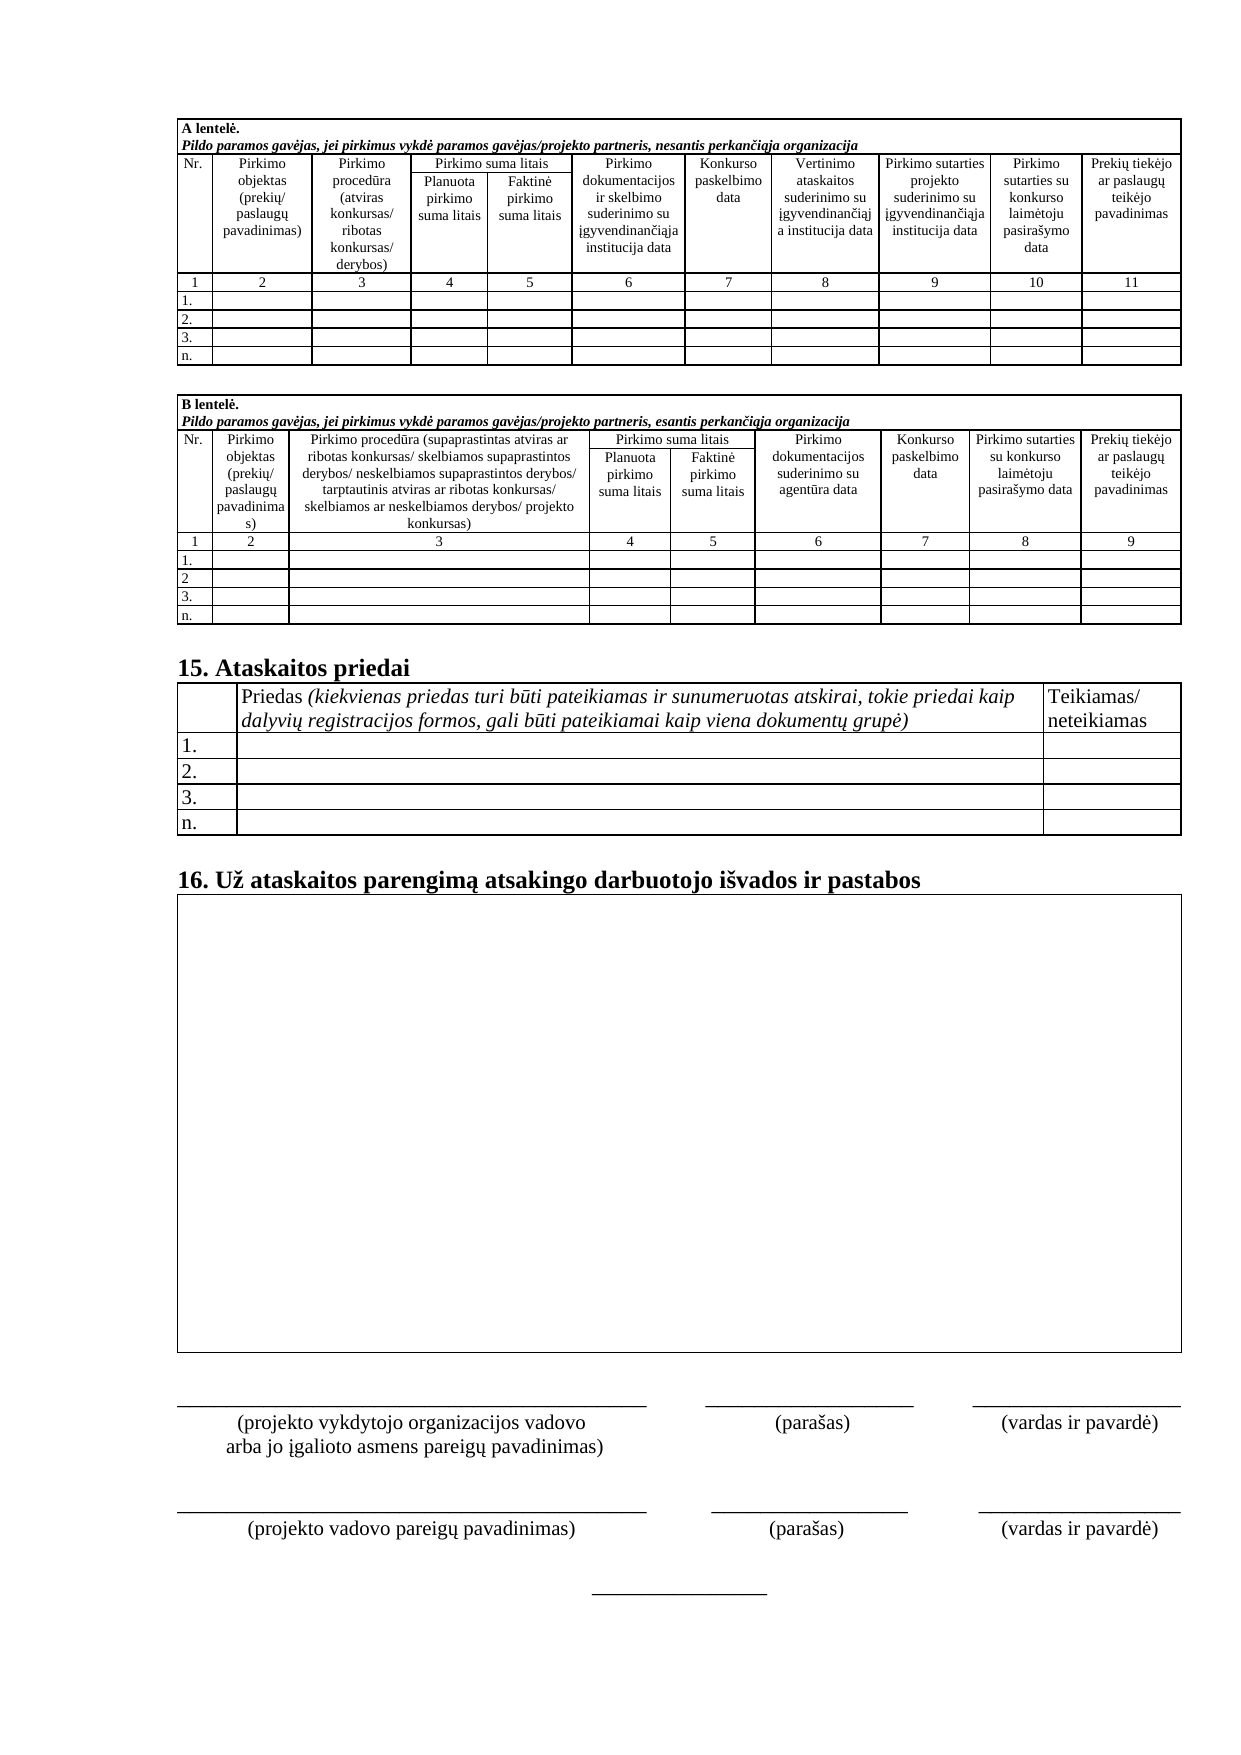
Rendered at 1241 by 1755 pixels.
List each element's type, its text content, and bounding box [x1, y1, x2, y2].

table_cell [767, 311, 771, 327]
table_cell Faktinė pirkimo suma litais [488, 173, 571, 272]
table_cell 3. [208, 588, 212, 605]
table_cell 1 [208, 274, 212, 291]
table_cell [488, 347, 492, 364]
table_cell Planuota pirkimo suma litais [590, 449, 670, 531]
table_cell [986, 347, 990, 364]
table_cell 4 [666, 533, 670, 550]
table_cell [874, 311, 878, 327]
table_cell [986, 329, 990, 346]
table_cell Pirkimo objektas (prekių/ paslaugų pavadinimas) [213, 155, 311, 272]
table_cell [1039, 810, 1043, 834]
table_cell [483, 292, 487, 309]
table_cell [772, 329, 776, 346]
table_cell [874, 329, 878, 346]
table_header [178, 895, 1181, 1352]
table_cell [1044, 759, 1048, 783]
table_cell 5 [671, 533, 675, 550]
table_cell Prekių tiekėjo ar paslaugų teikėjo pavadinimas [1082, 431, 1180, 531]
table_cell [970, 588, 974, 605]
table_cell [767, 329, 771, 346]
table_cell Konkurso paskelbimo data [882, 431, 969, 531]
text (projekto vadovo pareigų pavadinimas) (parašas) (vardas ir pavardė) [177, 1516, 1181, 1540]
table_cell 5 [488, 274, 492, 291]
table_cell 8 [970, 533, 974, 550]
table_cell [965, 570, 969, 586]
table_cell [1039, 785, 1043, 809]
table_cell [585, 551, 589, 568]
table_cell Pirkimo sutarties projekto suderinimo su įgyvendinančiąja institucija data [880, 155, 990, 272]
text ______________ [177, 1569, 1181, 1597]
table_cell [585, 570, 589, 586]
table_cell [965, 588, 969, 605]
table_cell [772, 292, 776, 309]
table_cell [767, 292, 771, 309]
table_cell 10 [991, 274, 995, 291]
table_cell Nr. [178, 431, 212, 531]
table_cell [874, 347, 878, 364]
table_cell [666, 551, 670, 568]
table_cell [1044, 733, 1048, 757]
table_cell [965, 551, 969, 568]
table_cell 2 [208, 570, 212, 586]
table_cell [1039, 759, 1043, 783]
table_cell n. [208, 347, 212, 364]
table_cell Prekių tiekėjo ar paslaugų teikėjo pavadinimas [1083, 155, 1180, 272]
table_cell [1044, 810, 1048, 834]
text (projekto vykdytojo organizacijos vadovo (parašas) (vardas ir pavardė) [177, 1410, 1181, 1434]
table_cell 9 [986, 274, 990, 291]
text 15. Ataskaitos priedai [177, 653, 1181, 682]
table_cell Planuota pirkimo suma litais [412, 173, 487, 272]
table_cell [488, 329, 492, 346]
table_cell 3. [208, 329, 212, 346]
table_cell [671, 588, 675, 605]
table_cell Pirkimo dokumentacijos ir skelbimo suderinimo su įgyvendinančiąja institucija data [573, 155, 684, 272]
text arba jo įgalioto asmens pareigų pavadinimas) [177, 1434, 1181, 1458]
table_cell [772, 311, 776, 327]
table_cell 7 [767, 274, 771, 291]
table_cell [970, 606, 974, 623]
table_cell [986, 311, 990, 327]
table_cell [488, 292, 492, 309]
table_cell [671, 551, 675, 568]
table_cell 1. [208, 292, 212, 309]
table_cell [585, 606, 589, 623]
table_cell [666, 570, 670, 586]
table_cell Pirkimo sutarties su konkurso laimėtoju pasirašymo data [991, 155, 1081, 272]
table_cell 8 [874, 274, 878, 291]
table_cell 3 [585, 533, 589, 550]
table_cell [970, 551, 974, 568]
table_cell [970, 570, 974, 586]
table_cell 7 [965, 533, 969, 550]
table_cell Konkurso paskelbimo data [686, 155, 771, 272]
table_cell [585, 588, 589, 605]
table_cell [483, 347, 487, 364]
table_cell [874, 292, 878, 309]
table_cell [965, 606, 969, 623]
table_cell [666, 588, 670, 605]
table_cell [991, 292, 995, 309]
table_cell 8 [772, 274, 776, 291]
table_cell Faktinė pirkimo suma litais [671, 449, 754, 531]
table_cell [483, 311, 487, 327]
table_cell [991, 311, 995, 327]
table_cell Vertinimo ataskaitos suderinimo su įgyvendinančiąja institucija data [772, 155, 878, 272]
table_cell Pirkimo sutarties su konkurso laimėtoju pasirašymo data [970, 431, 1080, 531]
table_cell 1 [208, 533, 212, 550]
table_cell [991, 329, 995, 346]
table_cell [991, 347, 995, 364]
table_cell Pirkimo dokumentacijos suderinimo su agentūra data [756, 431, 880, 531]
text 16. Už ataskaitos parengimą atsakingo darbuotojo išvados ir pastabos [177, 865, 1181, 893]
table_cell [666, 606, 670, 623]
table_cell n. [208, 606, 212, 623]
table_header [178, 684, 236, 732]
table_cell [1039, 733, 1043, 757]
table_cell [671, 570, 675, 586]
table_cell [1044, 785, 1048, 809]
table_cell [671, 606, 675, 623]
table_cell [986, 292, 990, 309]
table_cell Nr. [178, 155, 212, 272]
table_cell [772, 347, 776, 364]
table_cell 2. [208, 311, 212, 327]
table_cell 1. [208, 551, 212, 568]
table_cell [483, 329, 487, 346]
table_cell 4 [483, 274, 487, 291]
table_cell [767, 347, 771, 364]
table_cell [488, 311, 492, 327]
